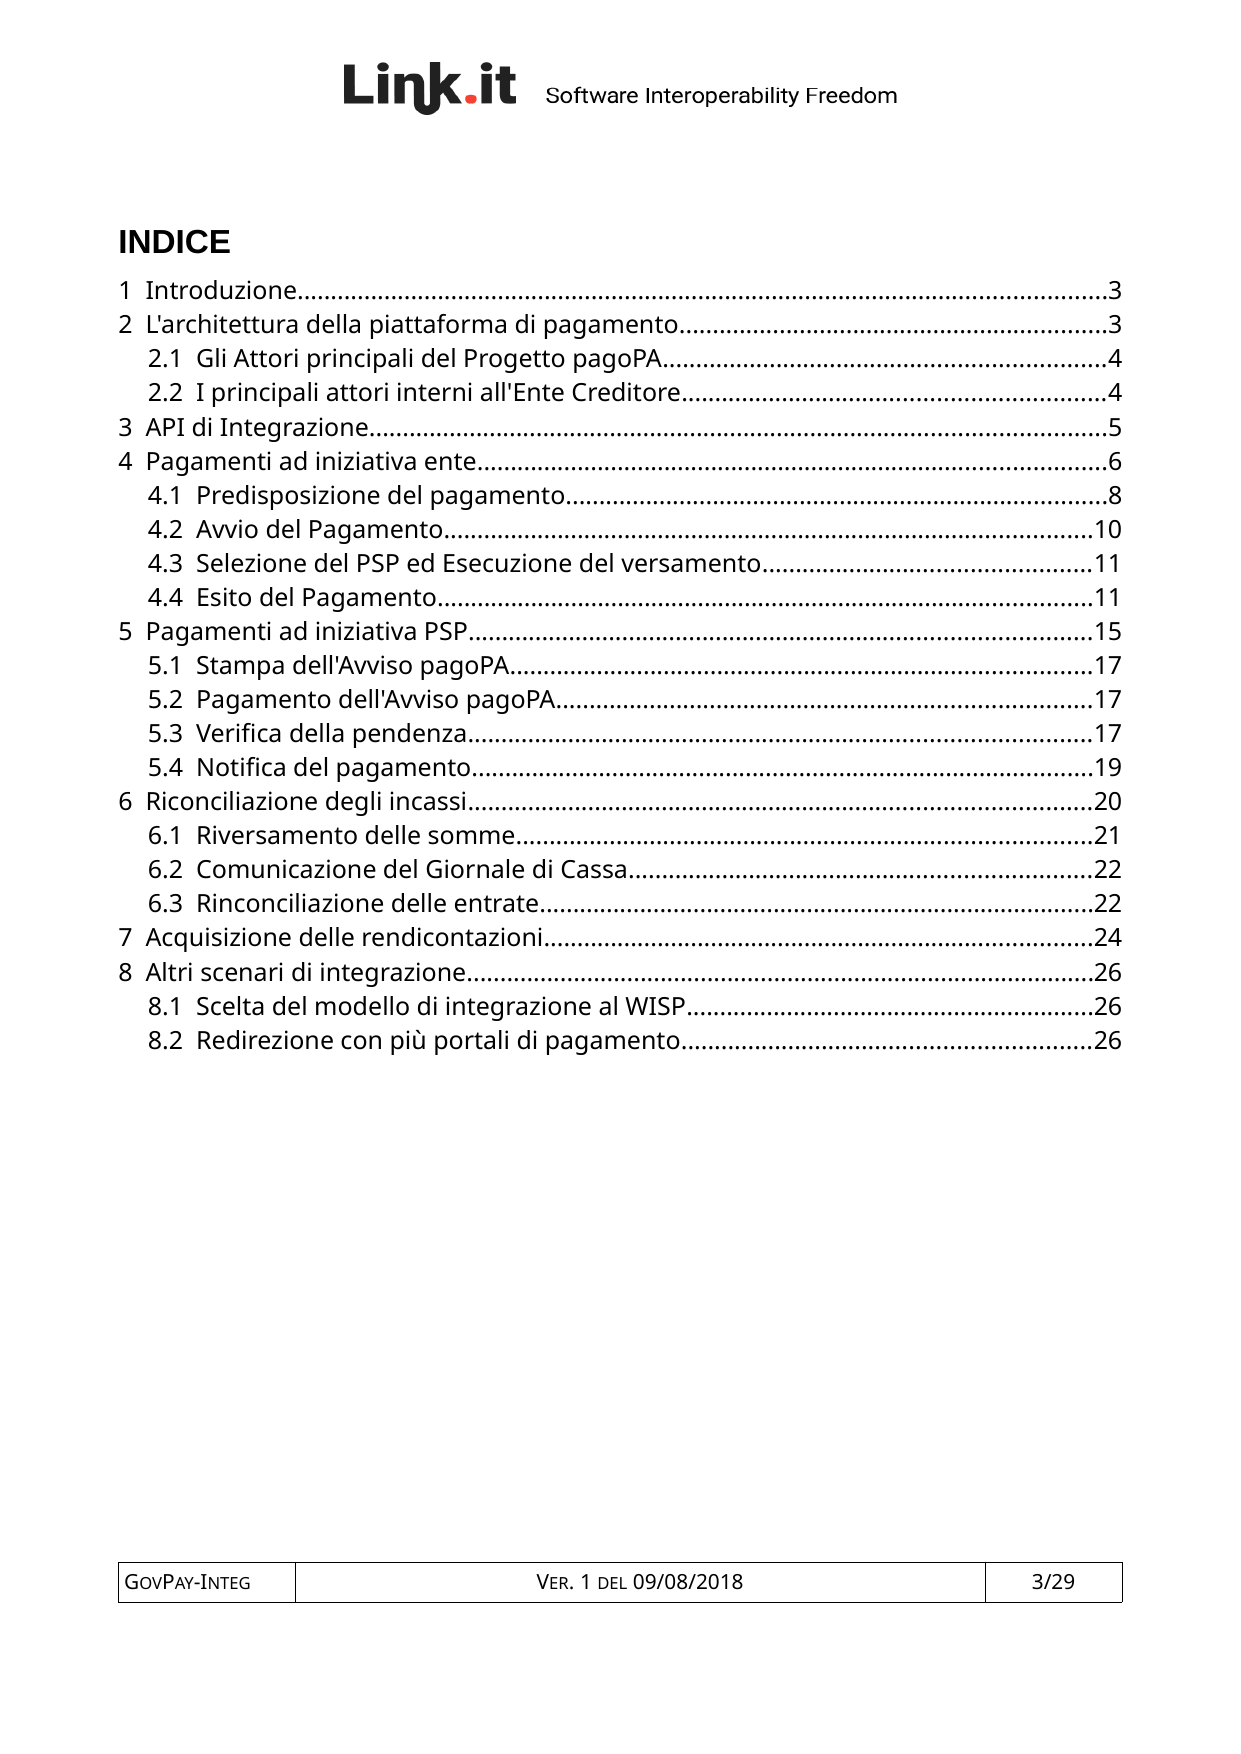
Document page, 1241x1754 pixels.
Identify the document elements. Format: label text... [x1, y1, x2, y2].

text 8.1 Scelta del modello di integrazione al WISP 26 [148, 988, 1122, 1022]
text 2.1 Gli Attori principali del Progetto pagoPA 4 [148, 341, 1122, 375]
text 6 Riconciliazione degli incassi 20 [118, 784, 1122, 818]
text 4.4 Esito del Pagamento 11 [148, 579, 1122, 613]
text 6.1 Riversamento delle somme 21 [148, 818, 1122, 852]
text 6.3 Rinconciliazione delle entrate 22 [148, 886, 1122, 920]
text 4.1 Predisposizione del pagamento 8 [148, 477, 1122, 511]
text 5.2 Pagamento dell'Avviso pagoPA 17 [148, 682, 1122, 716]
text 1 Introduzione 3 [118, 273, 1122, 307]
text 4.3 Selezione del PSP ed Esecuzione del versamento 11 [148, 545, 1122, 579]
text 8 Altri scenari di integrazione 26 [118, 954, 1122, 988]
text 5.1 Stampa dell'Avviso pagoPA 17 [148, 648, 1122, 682]
text 5.4 Notifica del pagamento 19 [148, 750, 1122, 784]
text 5.3 Verifica della pendenza 17 [148, 716, 1122, 750]
text 2 L'architettura della piattaforma di pagamento 3 [118, 307, 1122, 341]
text 7 Acquisizione delle rendicontazioni 24 [118, 920, 1122, 954]
text 2.2 I principali attori interni all'Ente Creditore 4 [148, 375, 1122, 409]
picture [269, 43, 971, 118]
subtitle INDICE [118, 222, 1122, 260]
text 4 Pagamenti ad iniziativa ente 6 [118, 443, 1122, 477]
text 4.2 Avvio del Pagamento 10 [148, 511, 1122, 545]
text 3 API di Integrazione 5 [118, 409, 1122, 443]
text 6.2 Comunicazione del Giornale di Cassa 22 [148, 852, 1122, 886]
text 5 Pagamenti ad iniziativa PSP 15 [118, 613, 1122, 648]
text 8.2 Redirezione con più portali di pagamento 26 [148, 1022, 1122, 1056]
